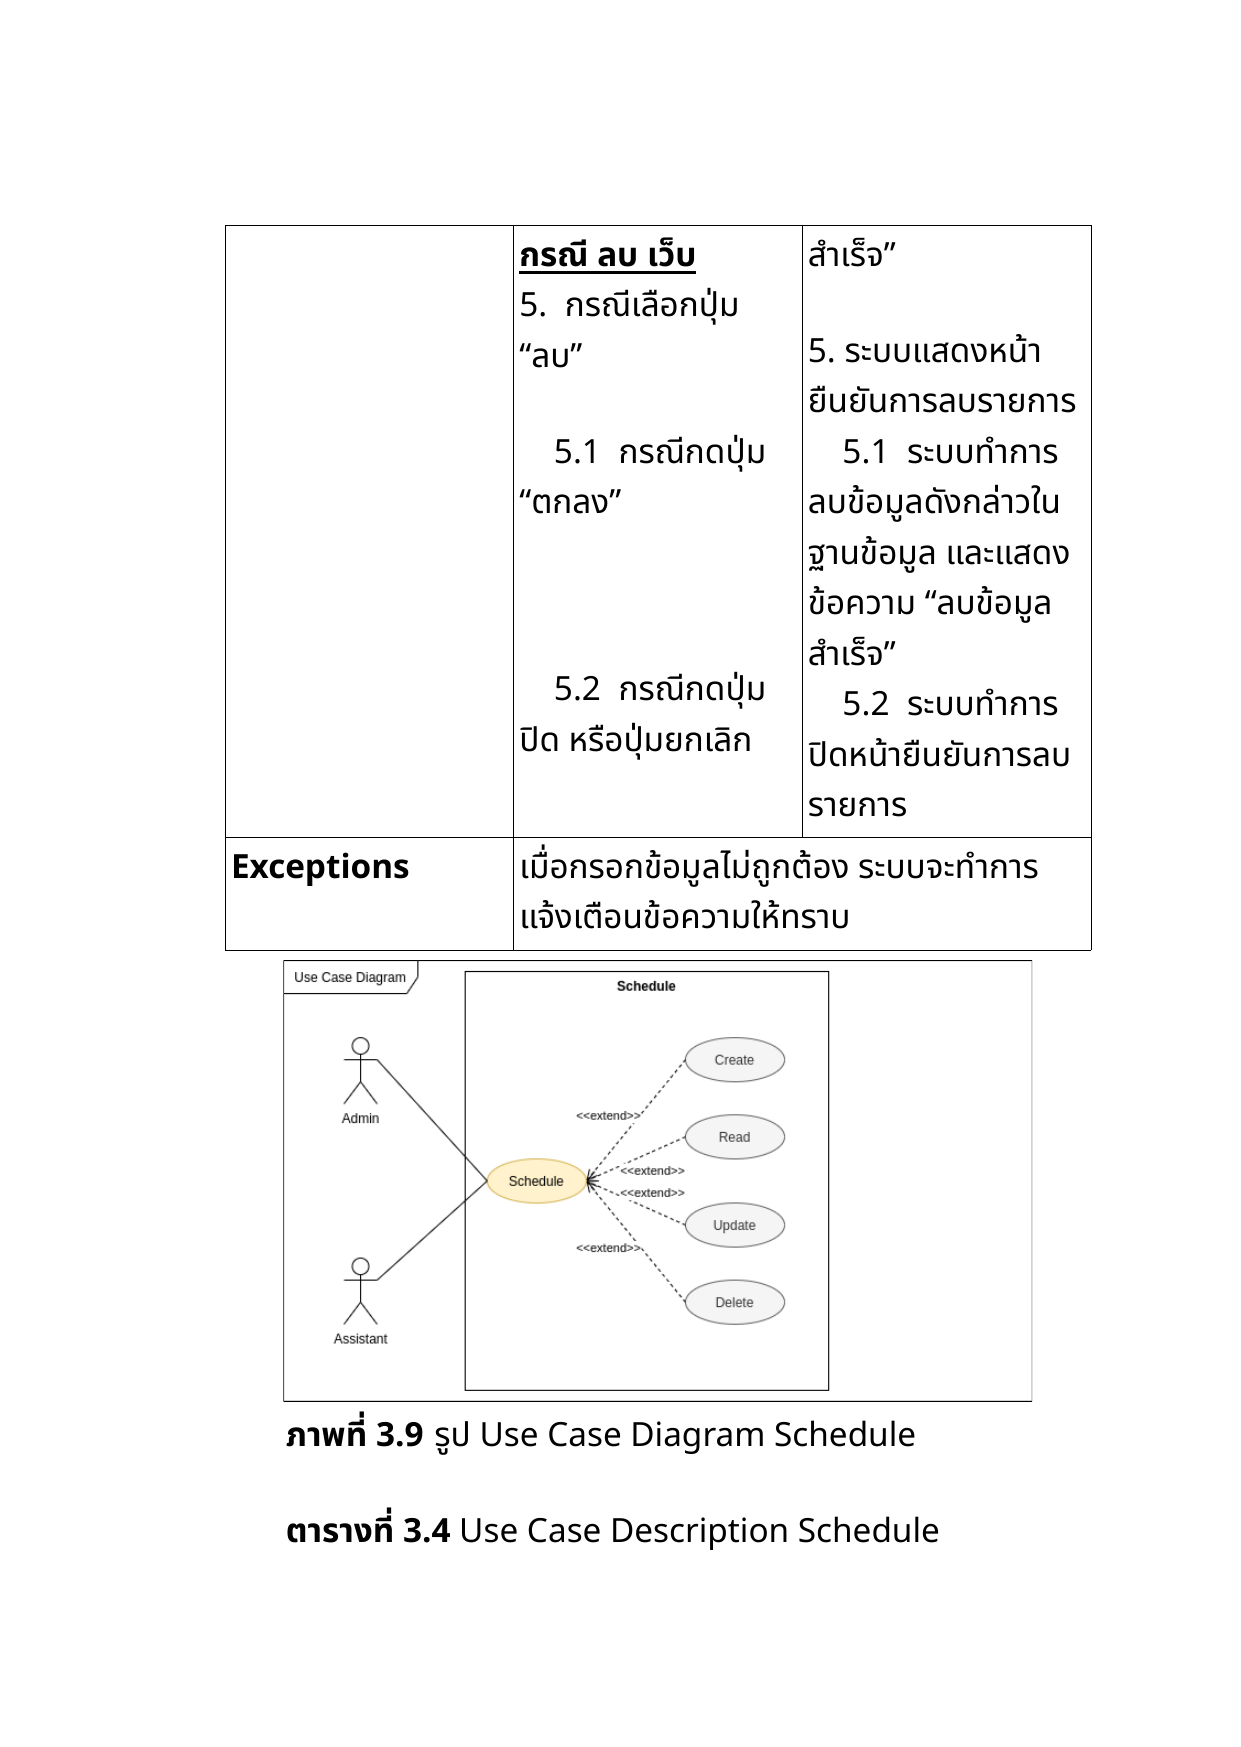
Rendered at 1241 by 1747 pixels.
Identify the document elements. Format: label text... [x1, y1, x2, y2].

table_cell เมื่อกรอกข้อมูลไม่ถูกต้อง ระบบจะทำการแจ้งเตือนข้อความให้ทราบ [514, 838, 1091, 949]
text ภาพที่ 3.9 รูป Use Case Diagram Schedule [225, 951, 1091, 1461]
table_cell [226, 226, 513, 837]
table_cell สำเร็จ” 5. ระบบแสดงหน้ายืนยันการลบรายการ 5.1 ระบบทำการลบข้อมูลดังกล่าวในฐานข้อมูล และแสดงข้อความ “ลบข้อมูลสำเร็จ” 5.2 ระบบทำการปิดหน้ายืนยันการลบรายการ [803, 226, 1091, 837]
table_cell Exceptions [226, 838, 513, 949]
table_cell กรณี ลบ เว็บ 5. กรณีเลือกปุ่ม “ลบ” 5.1 กรณีกดปุ่ม “ตกลง” 5.2 กรณีกดปุ่มปิด หรือปุ่มยกเลิก [514, 226, 802, 837]
picture [283, 960, 1033, 1402]
text ตารางที่ 3.4 Use Case Description Schedule [225, 1507, 1091, 1557]
